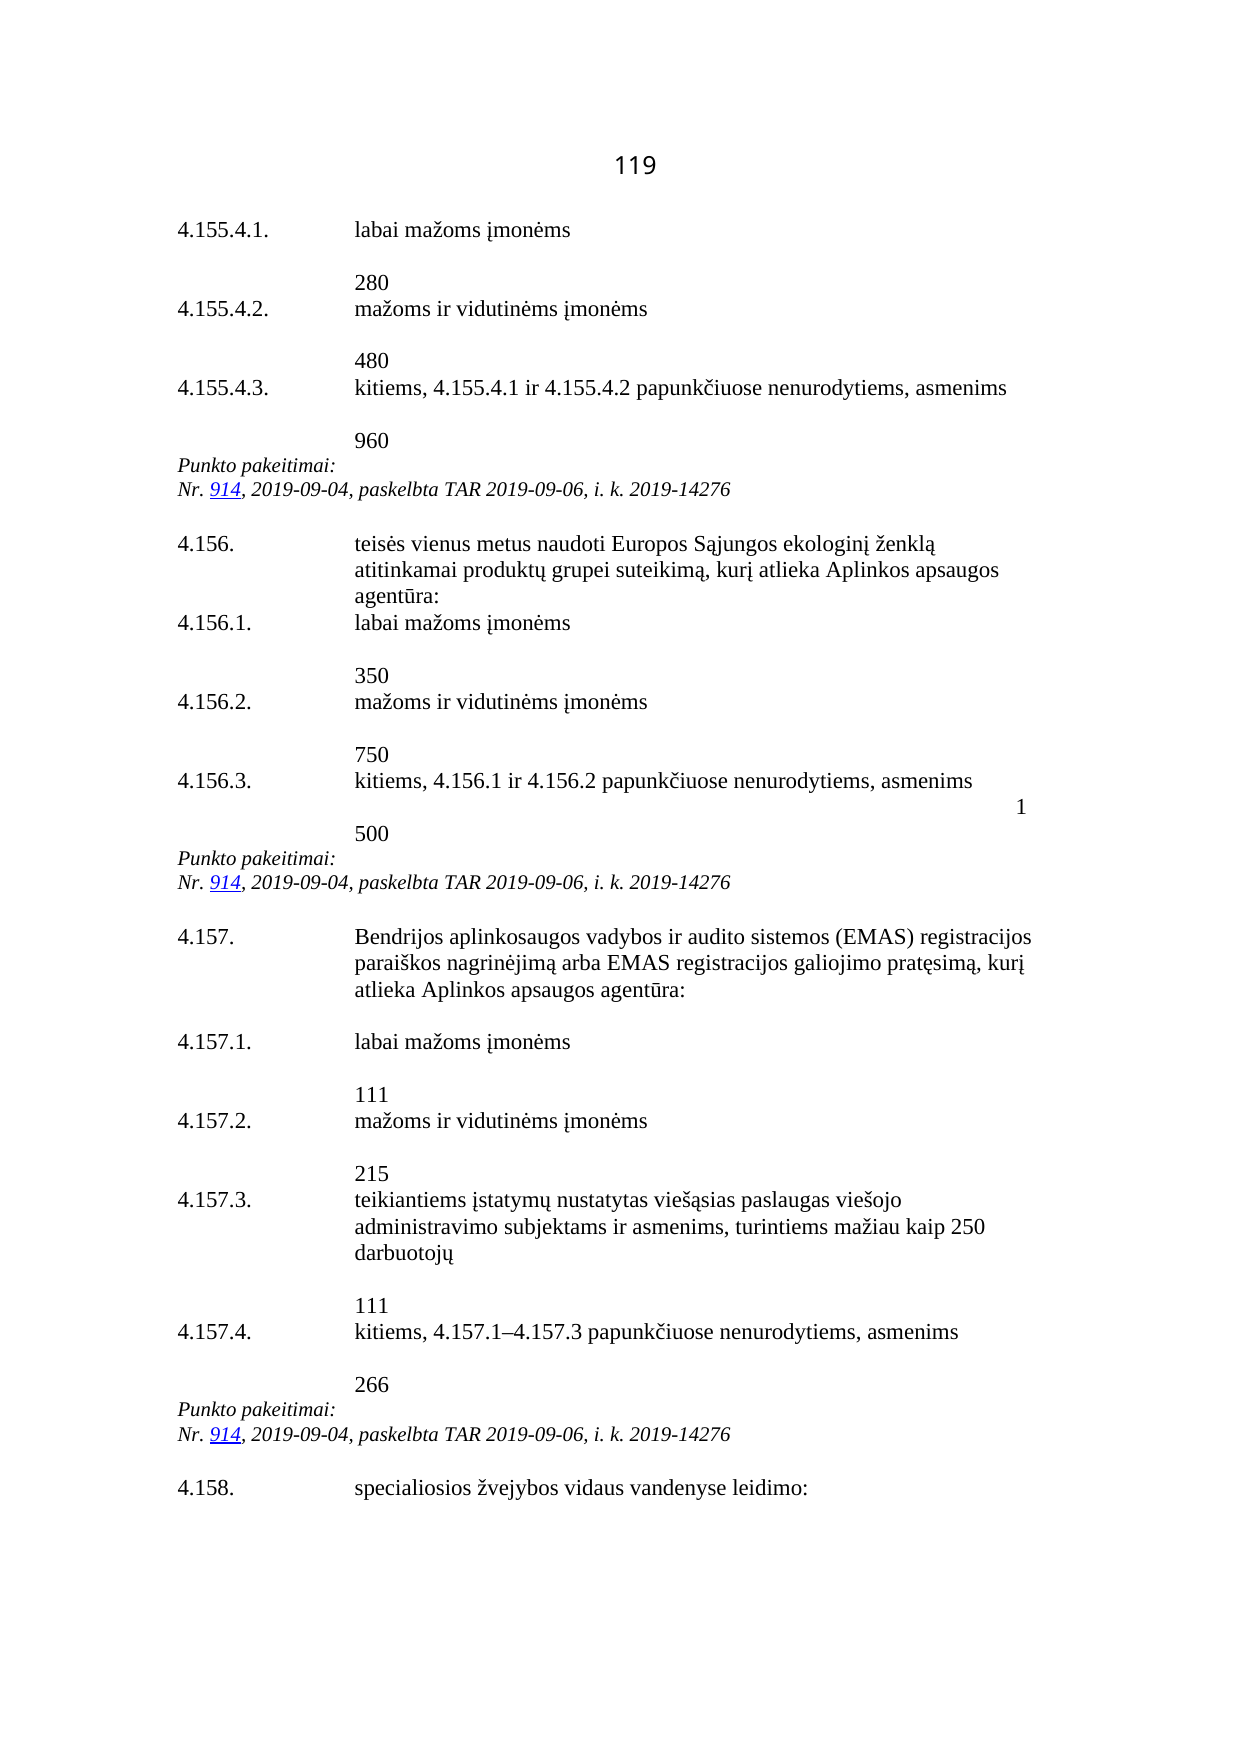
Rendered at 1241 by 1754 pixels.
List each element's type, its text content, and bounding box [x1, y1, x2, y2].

text 4.157.4. kitiems, 4.157.1–4.157.3 papunkčiuose nenurodytiems, asmenims 266 [177, 1318, 1034, 1397]
text Punkto pakeitimai: [177, 453, 1093, 477]
text 4.157. Bendrijos aplinkosaugos vadybos ir audito sistemos (EMAS) registracijos paraiškos nagrinėjimą arba EMAS registracijos galiojimo pratęsimą, kurį atlieka Aplinkos apsaugos agentūra: [177, 923, 1034, 1028]
text 4.156.2. mažoms ir vidutinėms įmonėms 750 [177, 688, 1034, 767]
text Nr. 914, 2019-09-04, paskelbta TAR 2019-09-06, i. k. 2019-14276 [177, 870, 1093, 894]
text 4.155.4.1. labai mažoms įmonėms 280 [177, 216, 1034, 295]
text 4.158. specialiosios žvejybos vidaus vandenyse leidimo: [177, 1474, 945, 1527]
text 4.156. teisės vienus metus naudoti Europos Sąjungos ekologinį ženklą atitinkamai produktų grupei suteikimą, kurį atlieka Aplinkos apsaugos agentūra: [177, 530, 1034, 609]
text Nr. 914, 2019-09-04, paskelbta TAR 2019-09-06, i. k. 2019-14276 [177, 477, 1093, 501]
text 4.155.4.2. mažoms ir vidutinėms įmonėms 480 [177, 295, 1034, 374]
text 4.156.3. kitiems, 4.156.1 ir 4.156.2 papunkčiuose nenurodytiems, asmenims 1 500 [177, 767, 1034, 846]
text Nr. 914, 2019-09-04, paskelbta TAR 2019-09-06, i. k. 2019-14276 [177, 1421, 1093, 1446]
text 4.157.1. labai mažoms įmonėms 111 [177, 1028, 1034, 1107]
text 4.155.4.3. kitiems, 4.155.4.1 ir 4.155.4.2 papunkčiuose nenurodytiems, asmenims 960 [177, 374, 1034, 453]
text 4.156.1. labai mažoms įmonėms 350 [177, 609, 1034, 688]
text Punkto pakeitimai: [177, 846, 1093, 870]
text 4.157.2. mažoms ir vidutinėms įmonėms 215 [177, 1107, 1034, 1187]
text Punkto pakeitimai: [177, 1397, 1093, 1421]
text 4.157.3. teikiantiems įstatymų nustatytas viešąsias paslaugas viešojo administravimo subjektams ir asmenims, turintiems mažiau kaip 250 darbuotojų 111 [177, 1187, 1034, 1318]
